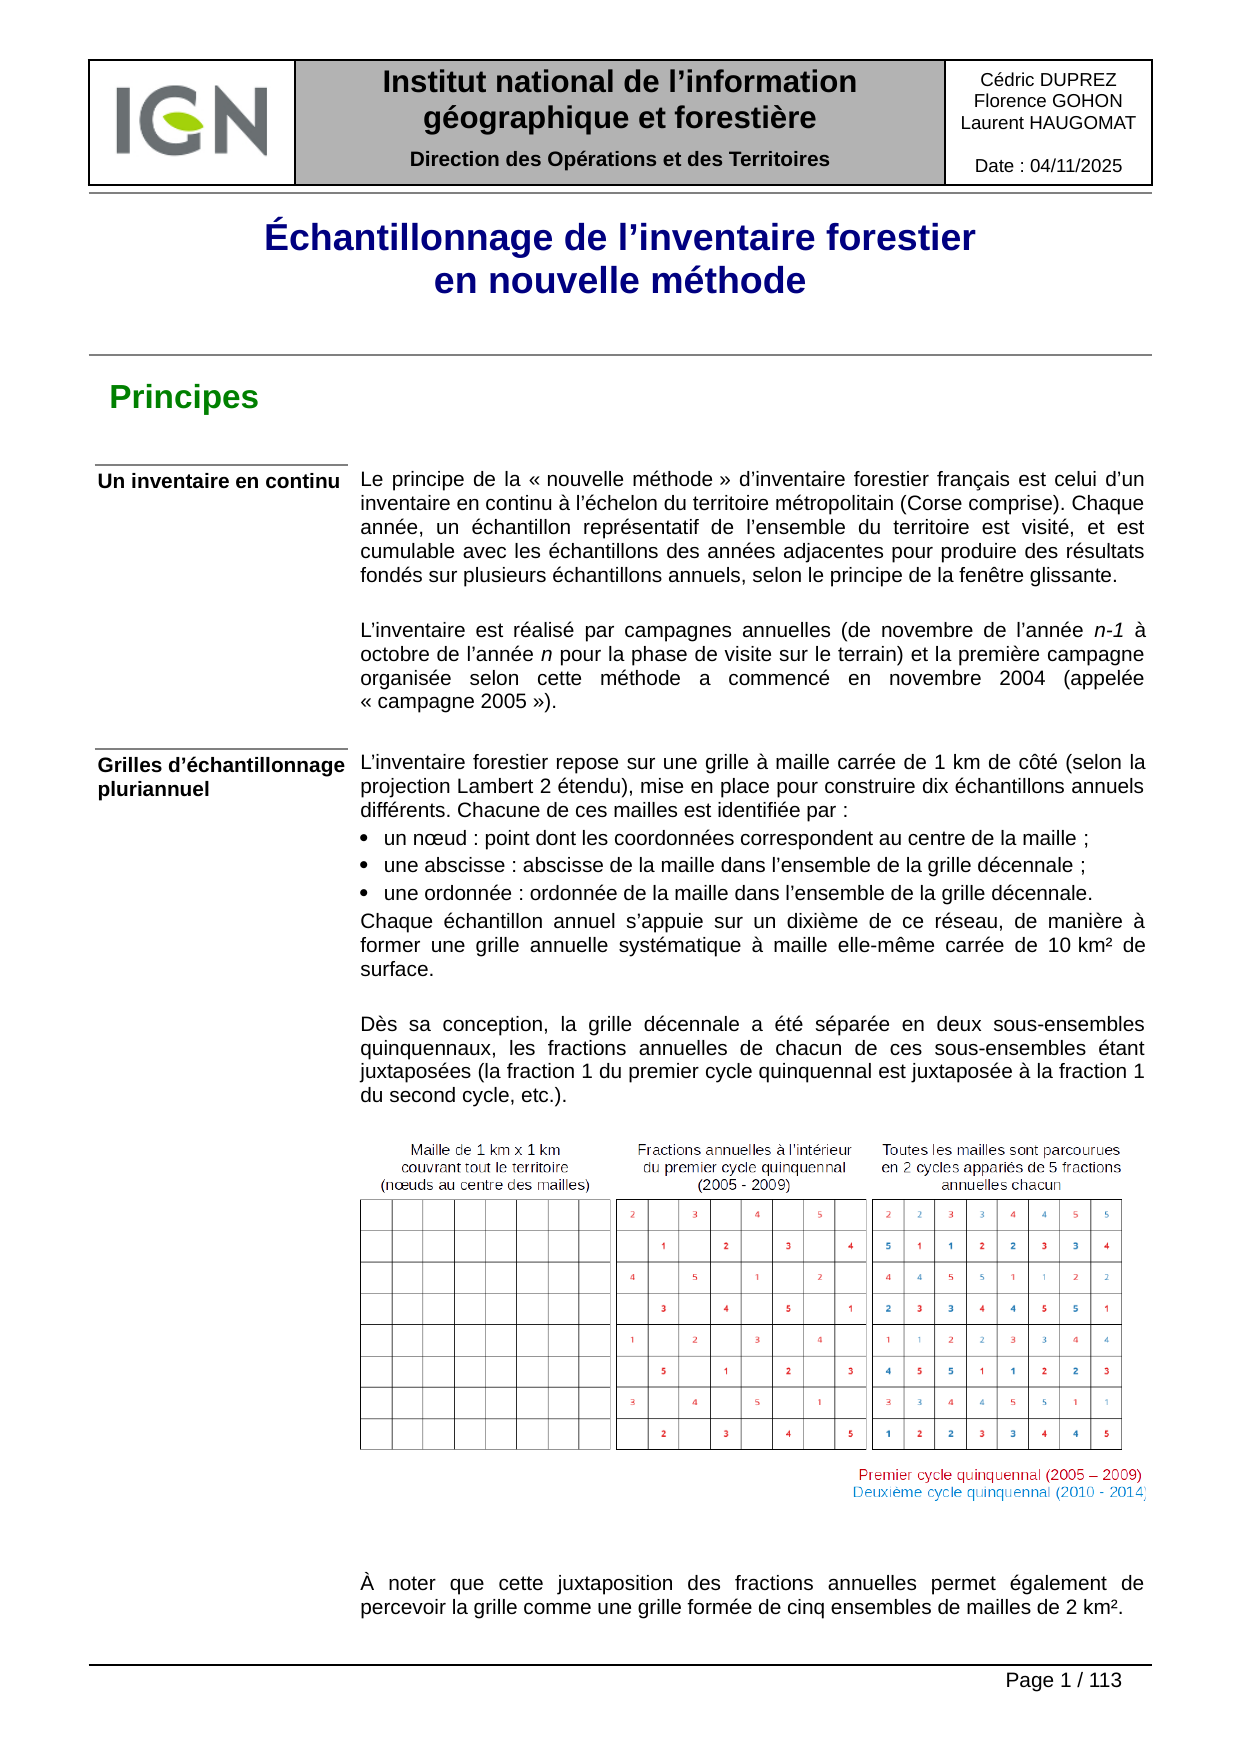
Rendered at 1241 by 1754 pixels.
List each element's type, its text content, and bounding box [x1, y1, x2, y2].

table_header Le principe de la « nouvelle méthode » d’inventaire forestier français est celui d’un inventaire en continu à l’échelon du territoire métropolitain (Corse comprise). Chaque année, un échantillon représentatif de l’ensemble du territoire est visité, et est cumulable avec les échantillons des années adjacentes pour produire des résultats fondés sur plusieurs échantillons annuels, selon le principe de la fenêtre glissante. L’inventaire est réalisé par campagnes annuelles (de novembre de l’année n-1 à octobre de l’année n pour la phase de visite sur le terrain) et la première campagne organisée selon cette méthode a commencé en novembre 2004 (appelée « campagne 2005 »). [354, 463, 1152, 747]
picture [91, 62, 293, 180]
subtitle Échantillonnage de l’inventaire forestier en nouvelle méthode [88, 193, 1152, 322]
table_header Un inventaire en continu [89, 463, 354, 747]
subtitle Principes [88, 355, 1152, 436]
table_cell L’inventaire forestier repose sur une grille à maille carrée de 1 km de côté (selon la projection Lambert 2 étendu), mise en place pour construire dix échantillons annuels différents. Chacune de ces mailles est identifiée par : un nœud : point dont les coordonnées correspondent au centre de la maille ; une abscisse : abscisse de la maille dans l’ensemble de la grille décennale ; une ordonnée : ordonnée de la maille dans l’ensemble de la grille décennale. Chaque échantillon annuel s’appuie sur un dixième de ce réseau, de manière à former une grille annuelle systématique à maille elle-même carrée de 10 km² de surface. Dès sa conception, la grille décennale a été séparée en deux sous-ensembles quinquennaux, les fractions annuelles de chacun de ces sous-ensembles étant juxtaposées (la fraction 1 du premier cycle quinquennal est juxtaposée à la fraction 1 du second cycle, etc.). À noter que cette juxtaposition des fractions annuelles permet également de percevoir la grille comme une grille formée de cinq ensembles de mailles de 2 km². [354, 747, 1152, 1652]
picture [360, 1134, 1146, 1516]
table_cell Grilles d’échantillonnage pluriannuel [89, 747, 354, 1652]
